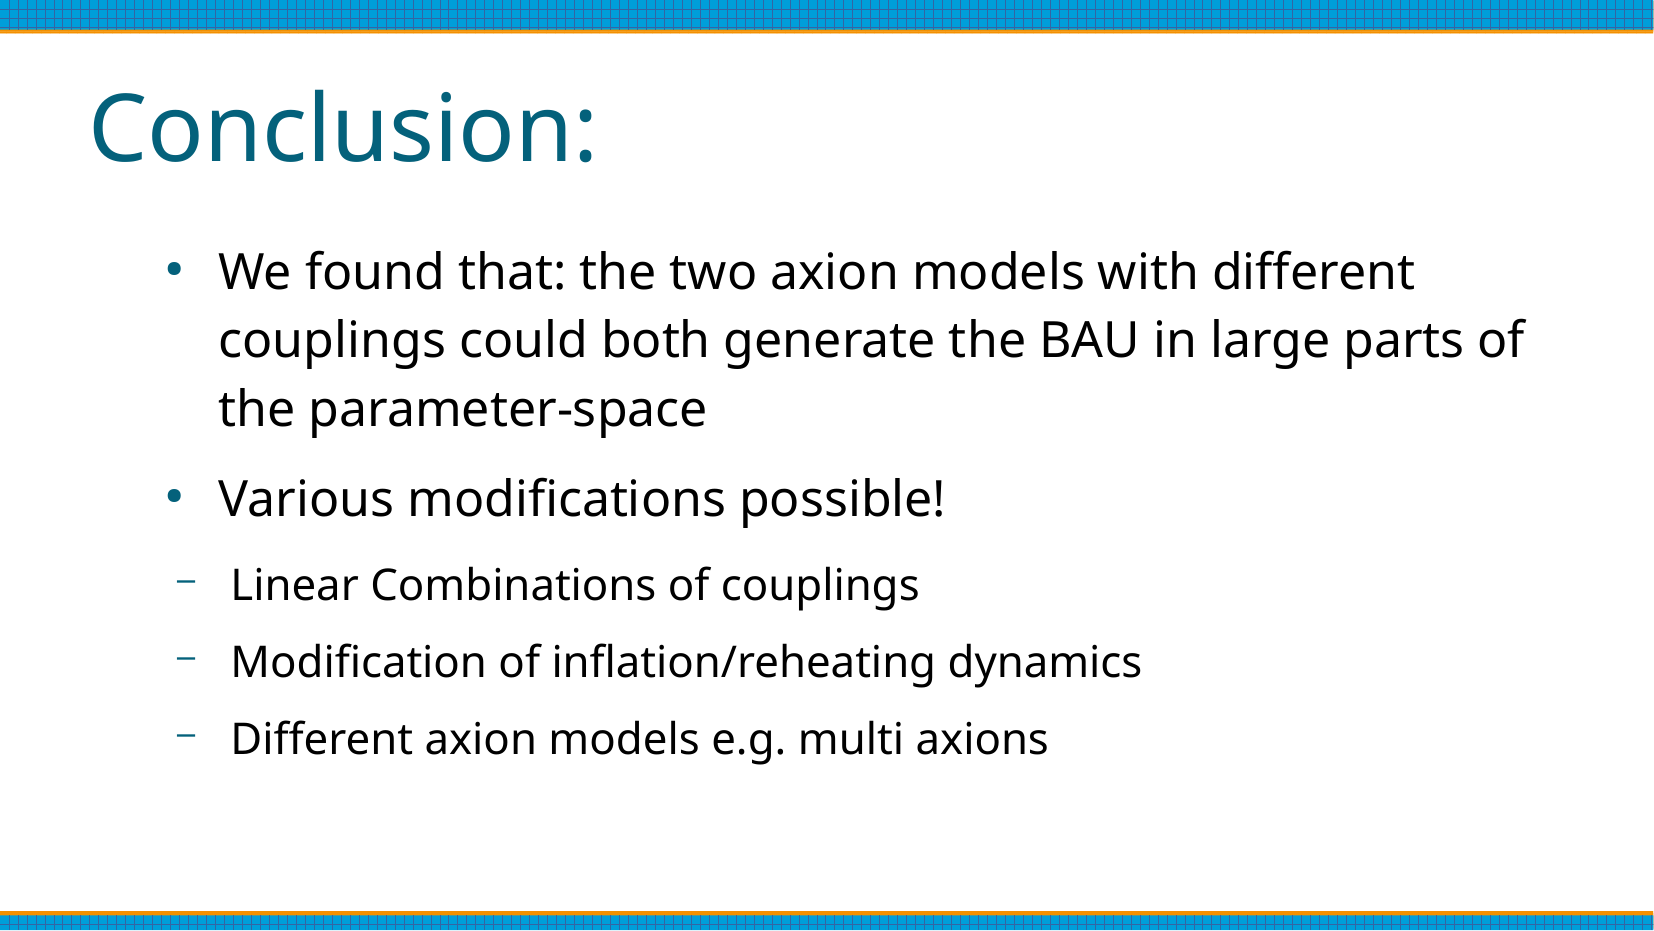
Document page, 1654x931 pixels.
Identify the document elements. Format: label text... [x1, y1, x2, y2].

list We found that: the two axion models with different couplings could both generate the BAU in large parts of the parameter-space Various modifications possible! Linear Combinations of couplings Modification of inflation/reheating dynamics Different axion models e.g. multi axions [88, 236, 1565, 901]
title Conclusion: [88, 44, 1565, 207]
